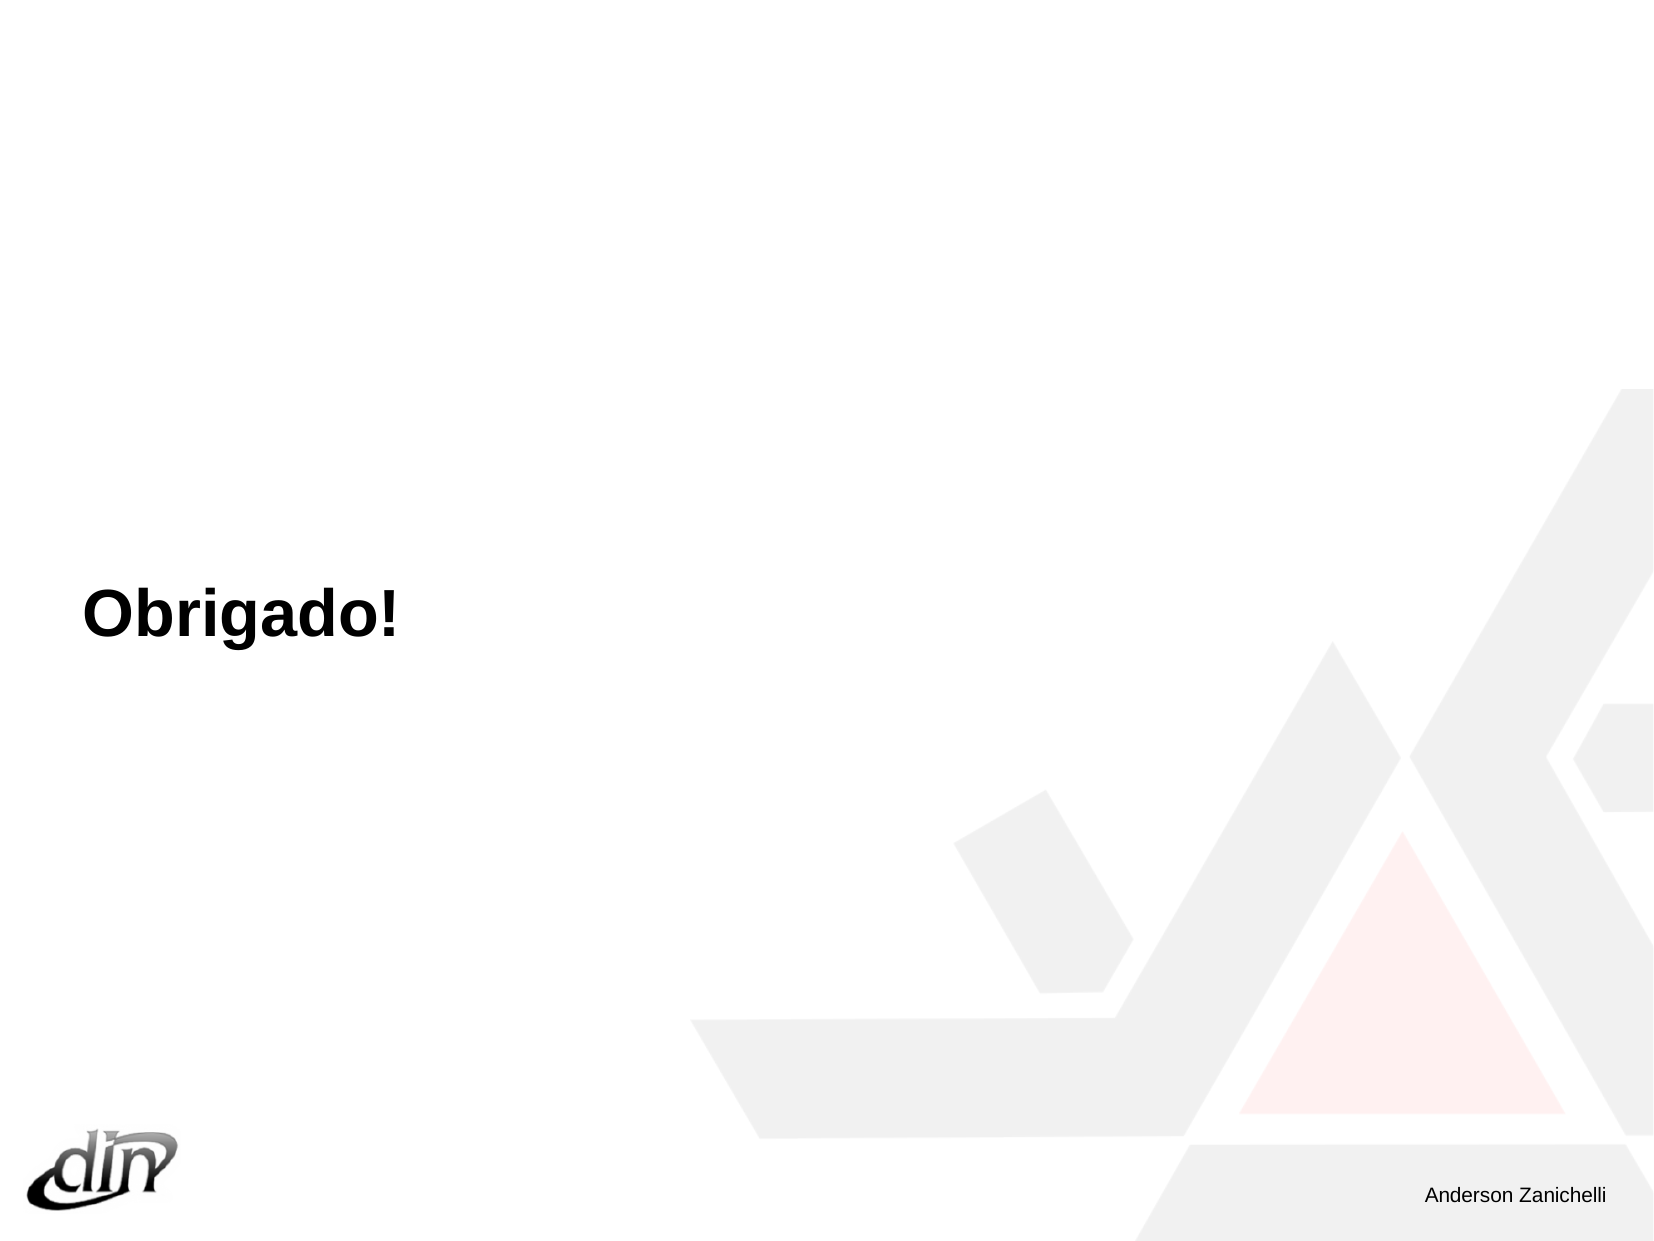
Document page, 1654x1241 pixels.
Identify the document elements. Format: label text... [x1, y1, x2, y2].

text_box Anderson Zanichelli [1410, 1176, 1633, 1216]
picture [690, 389, 1654, 1241]
title Obrigado! [82, 510, 1571, 718]
picture [23, 1124, 181, 1214]
